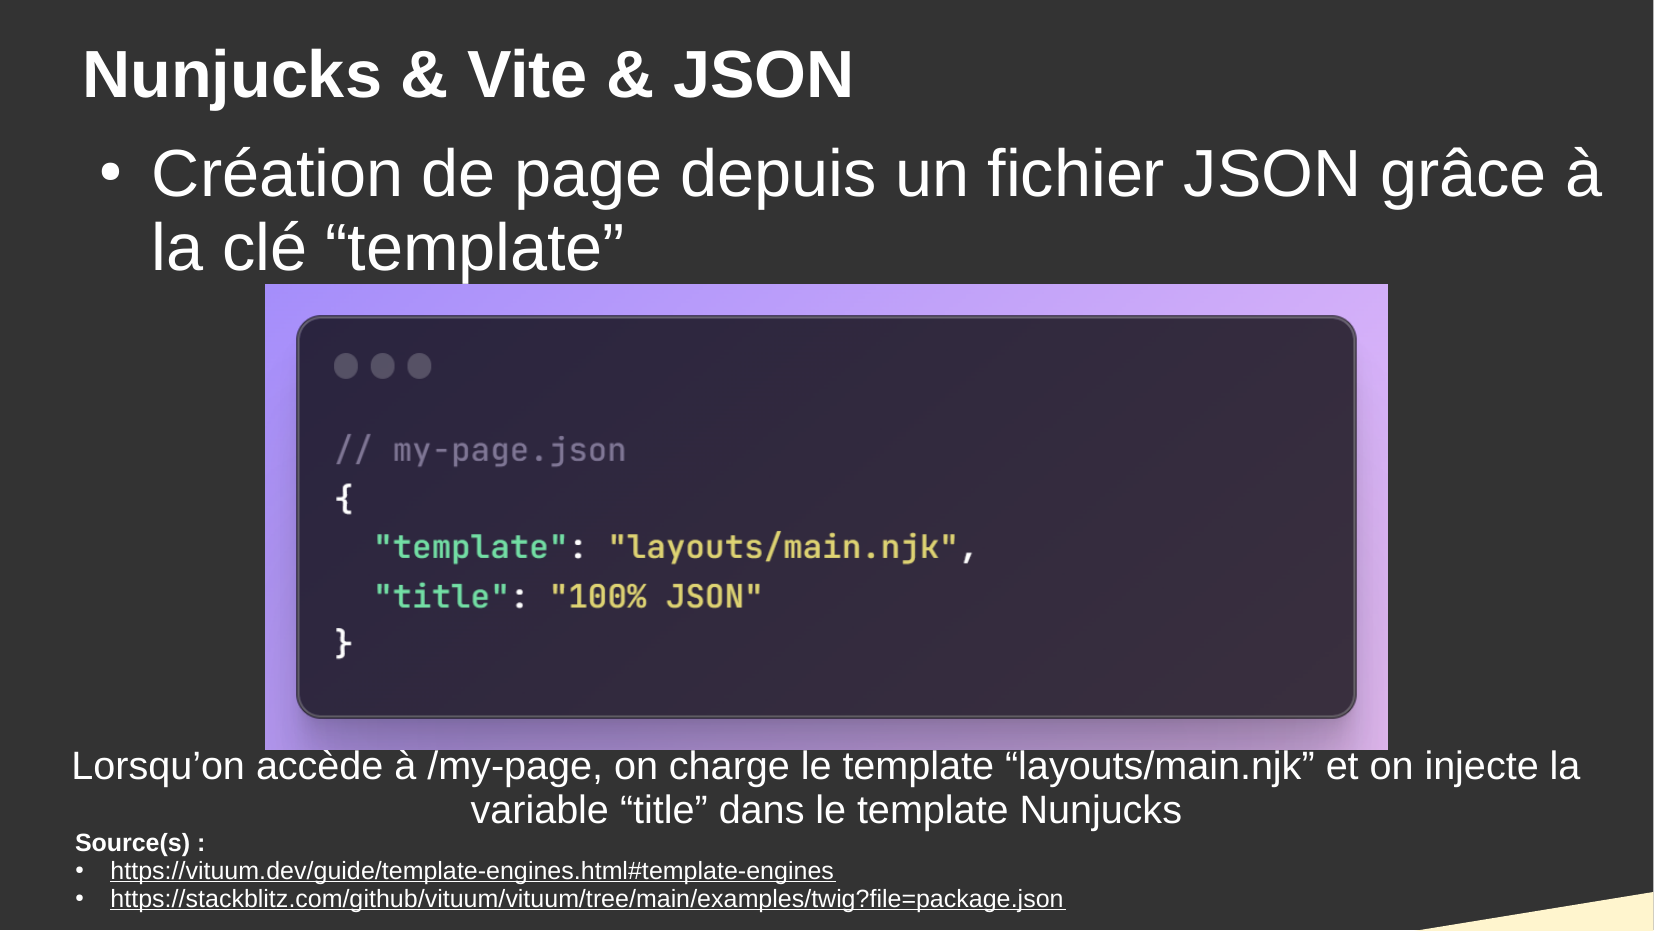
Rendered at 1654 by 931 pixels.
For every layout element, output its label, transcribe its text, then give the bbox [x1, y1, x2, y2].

list Lorsqu’on accède à /my-page, on charge le template “layouts/main.njk” et on injecte la variable “title” dans le template Nunjucks [64, 744, 1589, 839]
list Création de page depuis un fichier JSON grâce à la clé “template” [80, 135, 1620, 325]
text_box [1546, 891, 1654, 931]
text_box Source(s) : https://vituum.dev/guide/template-engines.html#template-engines https://stackblitz.com/github/vituum/vituum/tree/main/examples/twig?file=package.json [60, 821, 1546, 931]
title Nunjucks & Vite & JSON [82, 37, 1571, 112]
picture [265, 284, 1388, 751]
